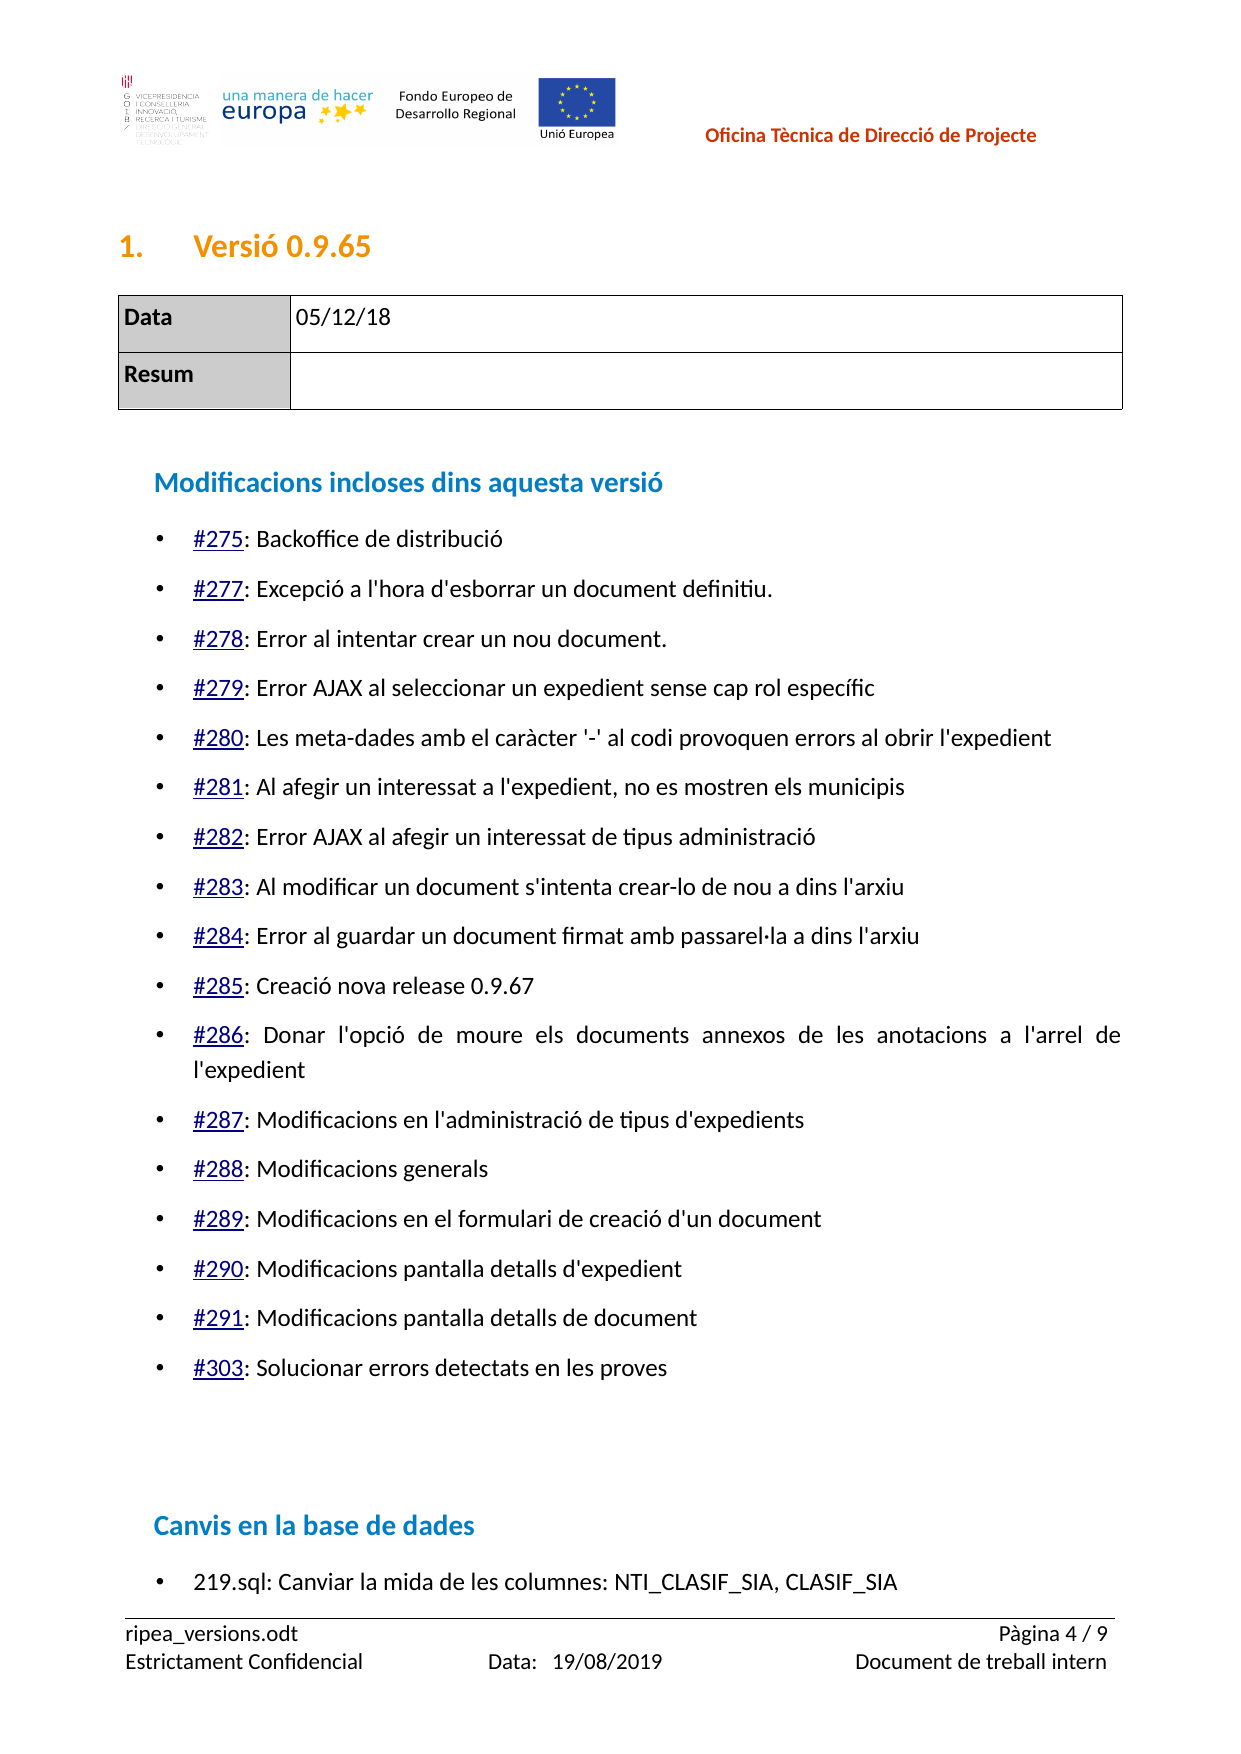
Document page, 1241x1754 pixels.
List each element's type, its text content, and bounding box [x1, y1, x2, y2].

list #281: Al afegir un interessat a l'expedient, no es mostren els municipis [156, 771, 1122, 802]
list #282: Error AJAX al afegir un interessat de tipus administració [156, 821, 1122, 852]
subtitle Modificacions incloses dins aquesta versió [153, 464, 1122, 500]
picture [219, 73, 621, 147]
table_header Data [119, 296, 290, 352]
list #277: Excepció a l'hora d'esborrar un document definitiu. [156, 573, 1122, 604]
subtitle Canvis en la base de dades [153, 1507, 1122, 1542]
list #288: Modificacions generals [156, 1153, 1122, 1184]
table_cell [291, 353, 1122, 408]
list #291: Modificacions pantalla detalls de document [156, 1302, 1122, 1333]
list #290: Modificacions pantalla detalls d'expedient [156, 1253, 1122, 1283]
list 219.sql: Canviar la mida de les columnes: NTI_CLASIF_SIA, CLASIF_SIA [156, 1566, 1122, 1596]
list #289: Modificacions en el formulari de creació d'un document [156, 1203, 1122, 1234]
picture [118, 73, 213, 147]
list #278: Error al intentar crear un nou document. [156, 623, 1122, 653]
subtitle Versió 0.9.65 [118, 225, 1122, 266]
list #280: Les meta-dades amb el caràcter '-' al codi provoquen errors al obrir l'expedient [156, 722, 1122, 752]
table_header 05/12/18 [291, 296, 1122, 352]
list #285: Creació nova release 0.9.67 [156, 970, 1122, 1000]
list #275: Backoffice de distribució [156, 523, 1122, 554]
list #287: Modificacions en l'administració de tipus d'expedients [156, 1104, 1122, 1134]
list #283: Al modificar un document s'intenta crear-lo de nou a dins l'arxiu [156, 871, 1122, 901]
list #284: Error al guardar un document firmat amb passarel·la a dins l'arxiu [156, 920, 1122, 951]
table_cell Resum [119, 353, 290, 408]
list #303: Solucionar errors detectats en les proves [156, 1352, 1122, 1382]
list #279: Error AJAX al seleccionar un expedient sense cap rol específic [156, 672, 1122, 703]
list #286: Donar l'opció de moure els documents annexos de les anotacions a l'arrel de l'expedient [156, 1019, 1122, 1085]
